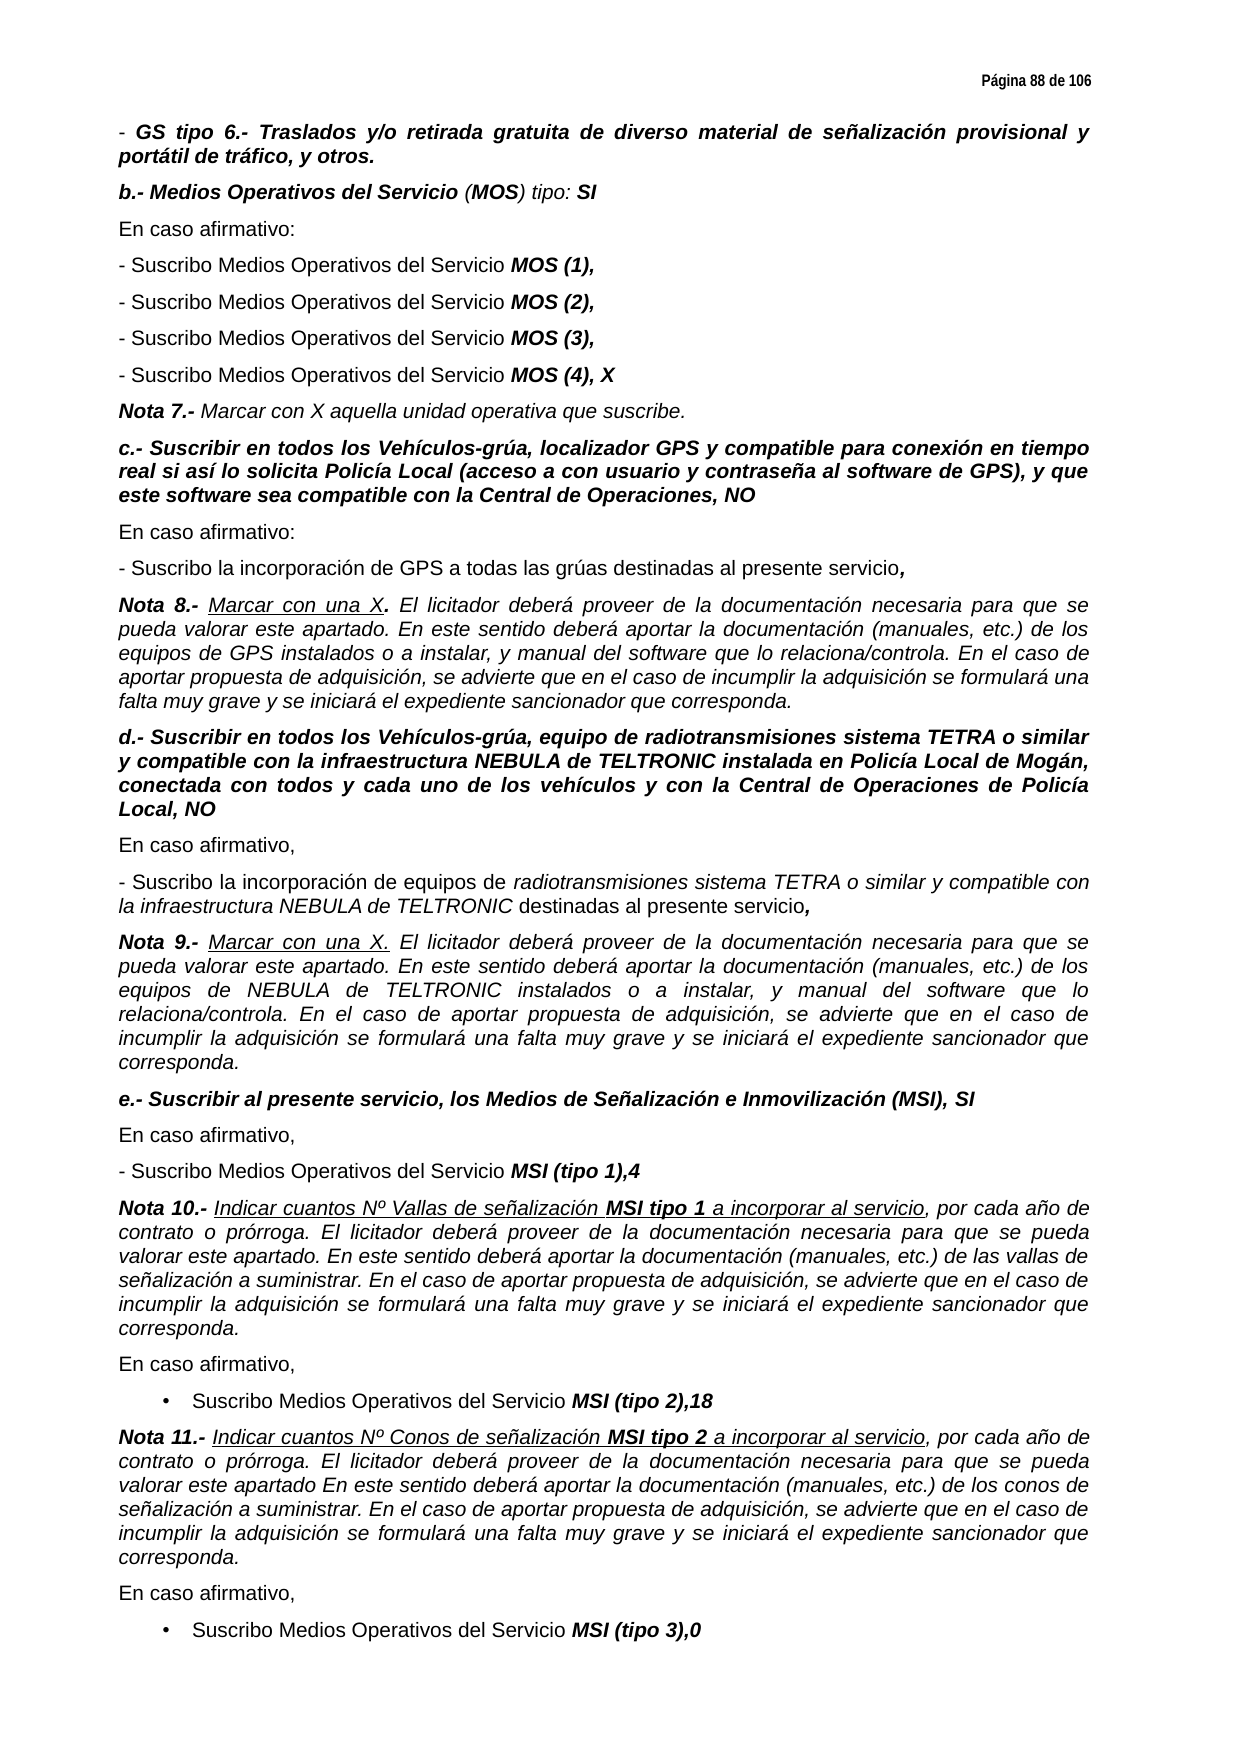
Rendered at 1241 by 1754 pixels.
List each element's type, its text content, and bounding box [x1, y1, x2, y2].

list Suscribo Medios Operativos del Servicio MSI (tipo 3),0 [162, 1618, 1092, 1642]
text Nota 9.- Marcar con una X. El licitador deberá proveer de la documentación necesaria para que se pueda valorar este apartado. En este sentido deberá aportar la documentación (manuales, etc.) de los equipos de NEBULA de TELTRONIC instalados o a instalar, y manual del software que lo relaciona/controla. En el caso de aportar propuesta de adquisición, se advierte que en el caso de incumplir la adquisición se formulará una falta muy grave y se iniciará el expediente sancionador que corresponda. [118, 930, 1092, 1074]
text En caso afirmativo, [118, 833, 1092, 857]
text e.- Suscribir al presente servicio, los Medios de Señalización e Inmovilización (MSI), SI [118, 1086, 1092, 1110]
text Nota 7.- Marcar con X aquella unidad operativa que suscribe. [118, 399, 1092, 423]
text - Suscribo Medios Operativos del Servicio MOS (4), X [118, 362, 1092, 386]
text - Suscribo Medios Operativos del Servicio MOS (1), [118, 253, 1092, 277]
text Nota 11.- Indicar cuantos Nº Conos de señalización MSI tipo 2 a incorporar al servicio, por cada año de contrato o prórroga. El licitador deberá proveer de la documentación necesaria para que se pueda valorar este apartado En este sentido deberá aportar la documentación (manuales, etc.) de los conos de señalización a suministrar. En el caso de aportar propuesta de adquisición, se advierte que en el caso de incumplir la adquisición se formulará una falta muy grave y se iniciará el expediente sancionador que corresponda. [118, 1425, 1092, 1569]
text - Suscribo Medios Operativos del Servicio MOS (2), [118, 289, 1092, 313]
text - Suscribo la incorporación de GPS a todas las grúas destinadas al presente servicio, [118, 556, 1092, 580]
text En caso afirmativo: [118, 520, 1092, 544]
text - Suscribo Medios Operativos del Servicio MSI (tipo 1),4 [118, 1159, 1092, 1183]
text En caso afirmativo, [118, 1581, 1092, 1605]
text En caso afirmativo, [118, 1352, 1092, 1376]
text Nota 8.- Marcar con una X. El licitador deberá proveer de la documentación necesaria para que se pueda valorar este apartado. En este sentido deberá aportar la documentación (manuales, etc.) de los equipos de GPS instalados o a instalar, y manual del software que lo relaciona/controla. En el caso de aportar propuesta de adquisición, se advierte que en el caso de incumplir la adquisición se formulará una falta muy grave y se iniciará el expediente sancionador que corresponda. [118, 593, 1092, 712]
text Nota 10.- Indicar cuantos Nº Vallas de señalización MSI tipo 1 a incorporar al servicio, por cada año de contrato o prórroga. El licitador deberá proveer de la documentación necesaria para que se pueda valorar este apartado. En este sentido deberá aportar la documentación (manuales, etc.) de las vallas de señalización a suministrar. En el caso de aportar propuesta de adquisición, se advierte que en el caso de incumplir la adquisición se formulará una falta muy grave y se iniciará el expediente sancionador que corresponda. [118, 1196, 1092, 1339]
text c.- Suscribir en todos los Vehículos-grúa, localizador GPS y compatible para conexión en tiempo real si así lo solicita Policía Local (acceso a con usuario y contraseña al software de GPS), y que este software sea compatible con la Central de Operaciones, NO [118, 435, 1092, 507]
text - Suscribo Medios Operativos del Servicio MOS (3), [118, 326, 1092, 350]
text d.- Suscribir en todos los Vehículos-grúa, equipo de radiotransmisiones sistema TETRA o similar y compatible con la infraestructura NEBULA de TELTRONIC instalada en Policía Local de Mogán, conectada con todos y cada uno de los vehículos y con la Central de Operaciones de Policía Local, NO [118, 725, 1092, 821]
list Suscribo Medios Operativos del Servicio MSI (tipo 2),18 [162, 1388, 1092, 1412]
text - GS tipo 6.- Traslados y/o retirada gratuita de diverso material de señalización provisional y portátil de tráfico, y otros. [118, 120, 1092, 168]
text En caso afirmativo: [118, 217, 1092, 241]
text - Suscribo la incorporación de equipos de radiotransmisiones sistema TETRA o similar y compatible con la infraestructura NEBULA de TELTRONIC destinadas al presente servicio, [118, 870, 1092, 918]
text b.- Medios Operativos del Servicio (MOS) tipo: SI [118, 180, 1092, 204]
text En caso afirmativo, [118, 1123, 1092, 1147]
